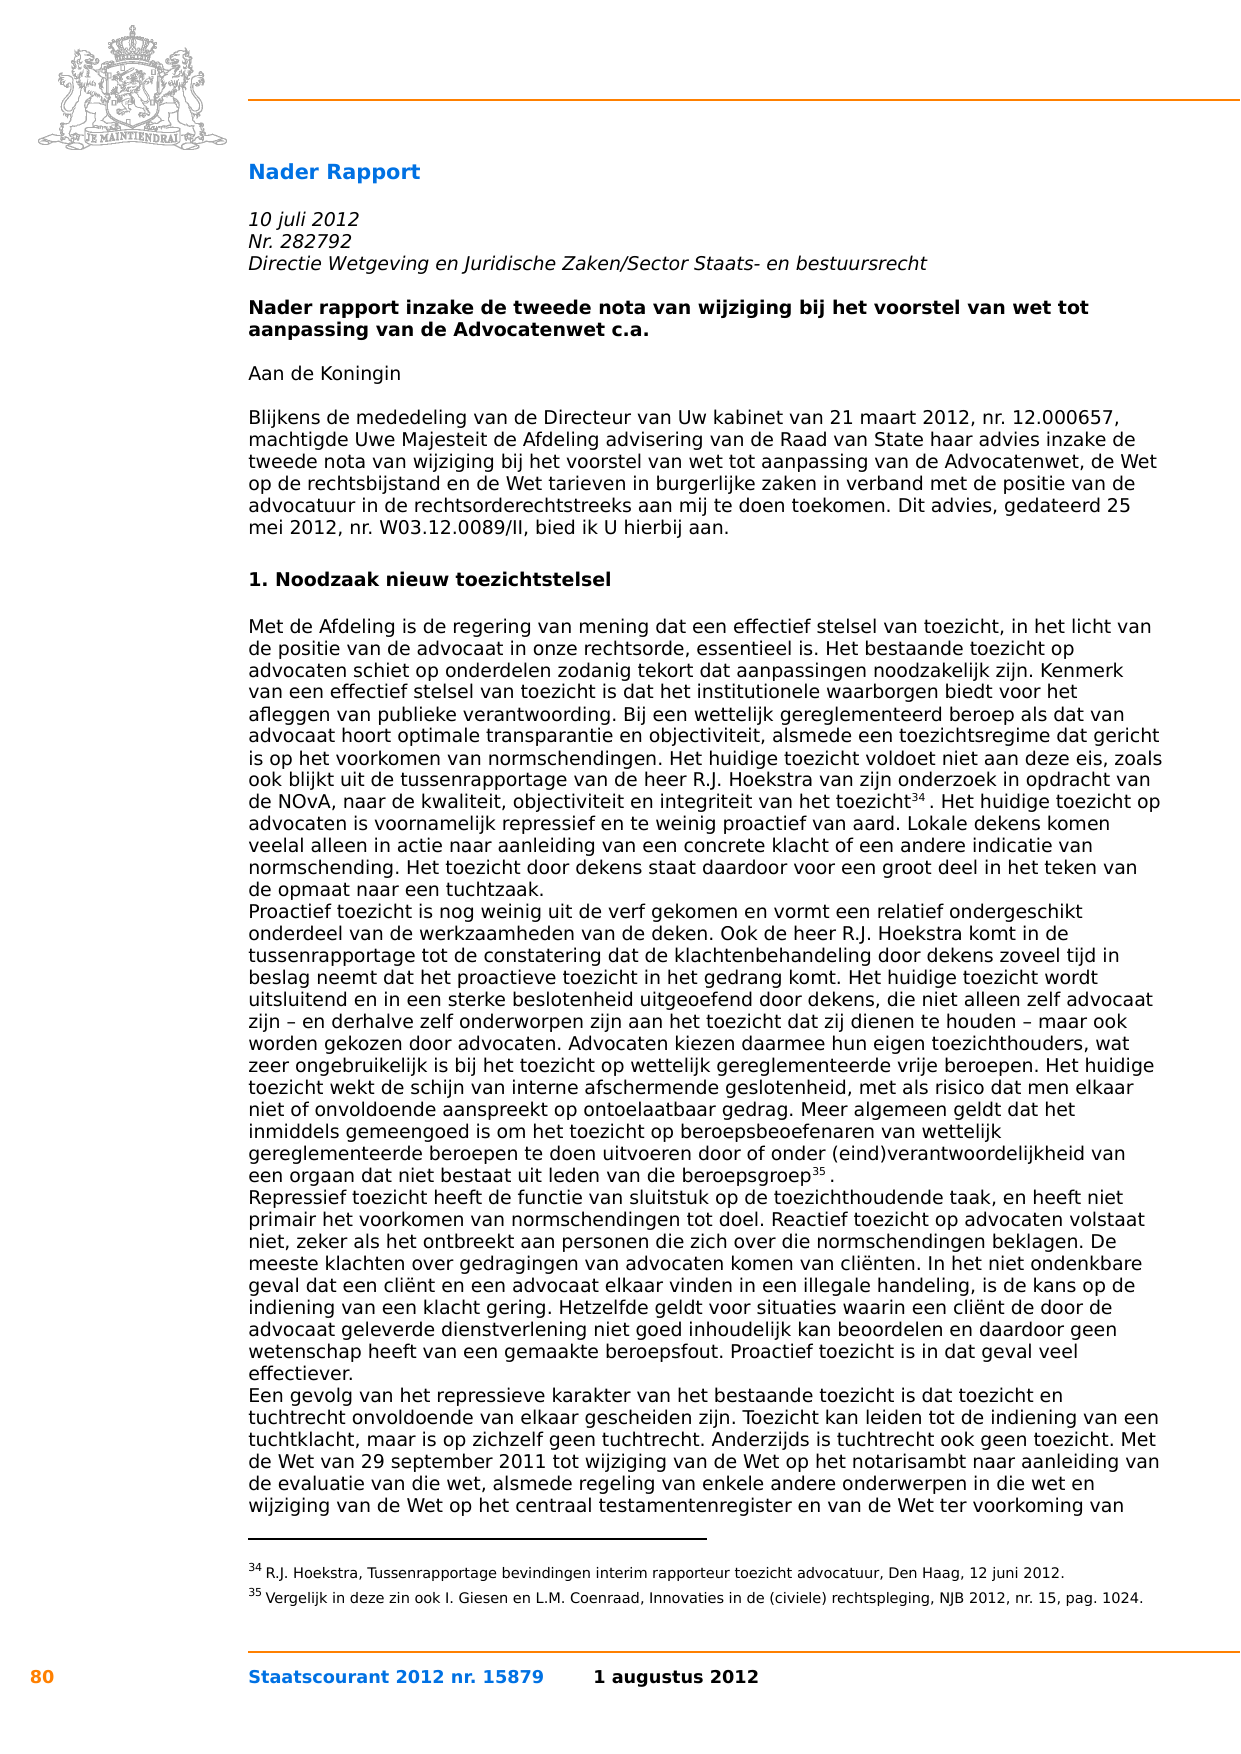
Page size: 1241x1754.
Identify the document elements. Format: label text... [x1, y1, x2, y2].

text R.J. Hoekstra, Tussenrapportage bevindingen interim rapporteur toezicht advocatuur, Den Haag, 12 juni 2012. [248, 1561, 1163, 1583]
subtitle 1. Noodzaak nieuw toezichtstelsel [248, 568, 1163, 591]
picture [38, 25, 227, 150]
text Proactief toezicht is nog weinig uit de verf gekomen en vormt een relatief ondergeschikt onderdeel van de werkzaamheden van de deken. Ook de heer R.J. Hoekstra komt in de tussenrapportage tot de constatering dat de klachtenbehandeling door dekens zoveel tijd in beslag neemt dat het proactieve toezicht in het gedrang komt. Het huidige toezicht wordt uitsluitend en in een sterke beslotenheid uitgeoefend door dekens, die niet alleen zelf advocaat zijn – en derhalve zelf onderworpen zijn aan het toezicht dat zij dienen te houden – maar ook worden gekozen door advocaten. Advocaten kiezen daarmee hun eigen toezichthouders, wat zeer ongebruikelijk is bij het toezicht op wettelijk gereglementeerde vrije beroepen. Het huidige toezicht wekt de schijn van interne afschermende geslotenheid, met als risico dat men elkaar niet of onvoldoende aanspreekt op ontoelaatbaar gedrag. Meer algemeen geldt dat het inmiddels gemeengoed is om het toezicht op beroepsbeoefenaren van wettelijk gereglementeerde beroepen te doen uitvoeren door of onder (eind)verantwoordelijkheid van een orgaan dat niet bestaat uit leden van die beroepsgroep. [248, 901, 1163, 1187]
text Aan de Koningin [248, 363, 1163, 385]
text Een gevolg van het repressieve karakter van het bestaande toezicht is dat toezicht en tuchtrecht onvoldoende van elkaar gescheiden zijn. Toezicht kan leiden tot de indiening van een tuchtklacht, maar is op zichzelf geen tuchtrecht. Anderzijds is tuchtrecht ook geen toezicht. Met de Wet van 29 september 2011 tot wijziging van de Wet op het notarisambt naar aanleiding van de evaluatie van die wet, alsmede regeling van enkele andere onderwerpen in die wet en wijziging van de Wet op het centraal testamentenregister en van de Wet ter voorkoming van [248, 1385, 1163, 1517]
text Nr. 282792 [248, 231, 1163, 253]
text Vergelijk in deze zin ook I. Giesen en L.M. Coenraad, Innovaties in de (civiele) rechtspleging, NJB 2012, nr. 15, pag. 1024. [248, 1586, 1163, 1608]
text Nader rapport inzake de tweede nota van wijziging bij het voorstel van wet tot aanpassing van de Advocatenwet c.a. [248, 297, 1163, 341]
text Directie Wetgeving en Juridische Zaken/Sector Staats- en bestuursrecht [248, 253, 1163, 275]
text 10 juli 2012 [248, 209, 1163, 231]
subtitle Nader Rapport [248, 160, 1163, 184]
text Met de Afdeling is de regering van mening dat een effectief stelsel van toezicht, in het licht van de positie van de advocaat in onze rechtsorde, essentieel is. Het bestaande toezicht op advocaten schiet op onderdelen zodanig tekort dat aanpassingen noodzakelijk zijn. Kenmerk van een effectief stelsel van toezicht is dat het institutionele waarborgen biedt voor het afleggen van publieke verantwoording. Bij een wettelijk gereglementeerd beroep als dat van advocaat hoort optimale transparantie en objectiviteit, alsmede een toezichtsregime dat gericht is op het voorkomen van normschendingen. Het huidige toezicht voldoet niet aan deze eis, zoals ook blijkt uit de tussenrapportage van de heer R.J. Hoekstra van zijn onderzoek in opdracht van de NOvA, naar de kwaliteit, objectiviteit en integriteit van het toezicht. Het huidige toezicht op advocaten is voornamelijk repressief en te weinig proactief van aard. Lokale dekens komen veelal alleen in actie naar aanleiding van een concrete klacht of een andere indicatie van normschending. Het toezicht door dekens staat daardoor voor een groot deel in het teken van de opmaat naar een tuchtzaak. [248, 616, 1163, 901]
text Repressief toezicht heeft de functie van sluitstuk op de toezichthoudende taak, en heeft niet primair het voorkomen van normschendingen tot doel. Reactief toezicht op advocaten volstaat niet, zeker als het ontbreekt aan personen die zich over die normschendingen beklagen. De meeste klachten over gedragingen van advocaten komen van cliënten. In het niet ondenkbare geval dat een cliënt en een advocaat elkaar vinden in een illegale handeling, is de kans op de indiening van een klacht gering. Hetzelfde geldt voor situaties waarin een cliënt de door de advocaat geleverde dienstverlening niet goed inhoudelijk kan beoordelen en daardoor geen wetenschap heeft van een gemaakte beroepsfout. Proactief toezicht is in dat geval veel effectiever. [248, 1187, 1163, 1385]
text Blijkens de mededeling van de Directeur van Uw kabinet van 21 maart 2012, nr. 12.000657, machtigde Uwe Majesteit de Afdeling advisering van de Raad van State haar advies inzake de tweede nota van wijziging bij het voorstel van wet tot aanpassing van de Advocatenwet, de Wet op de rechtsbijstand en de Wet tarieven in burgerlijke zaken in verband met de positie van de advocatuur in de rechtsorderechtstreeks aan mij te doen toekomen. Dit advies, gedateerd 25 mei 2012, nr. W03.12.0089/II, bied ik U hierbij aan. [248, 407, 1163, 538]
